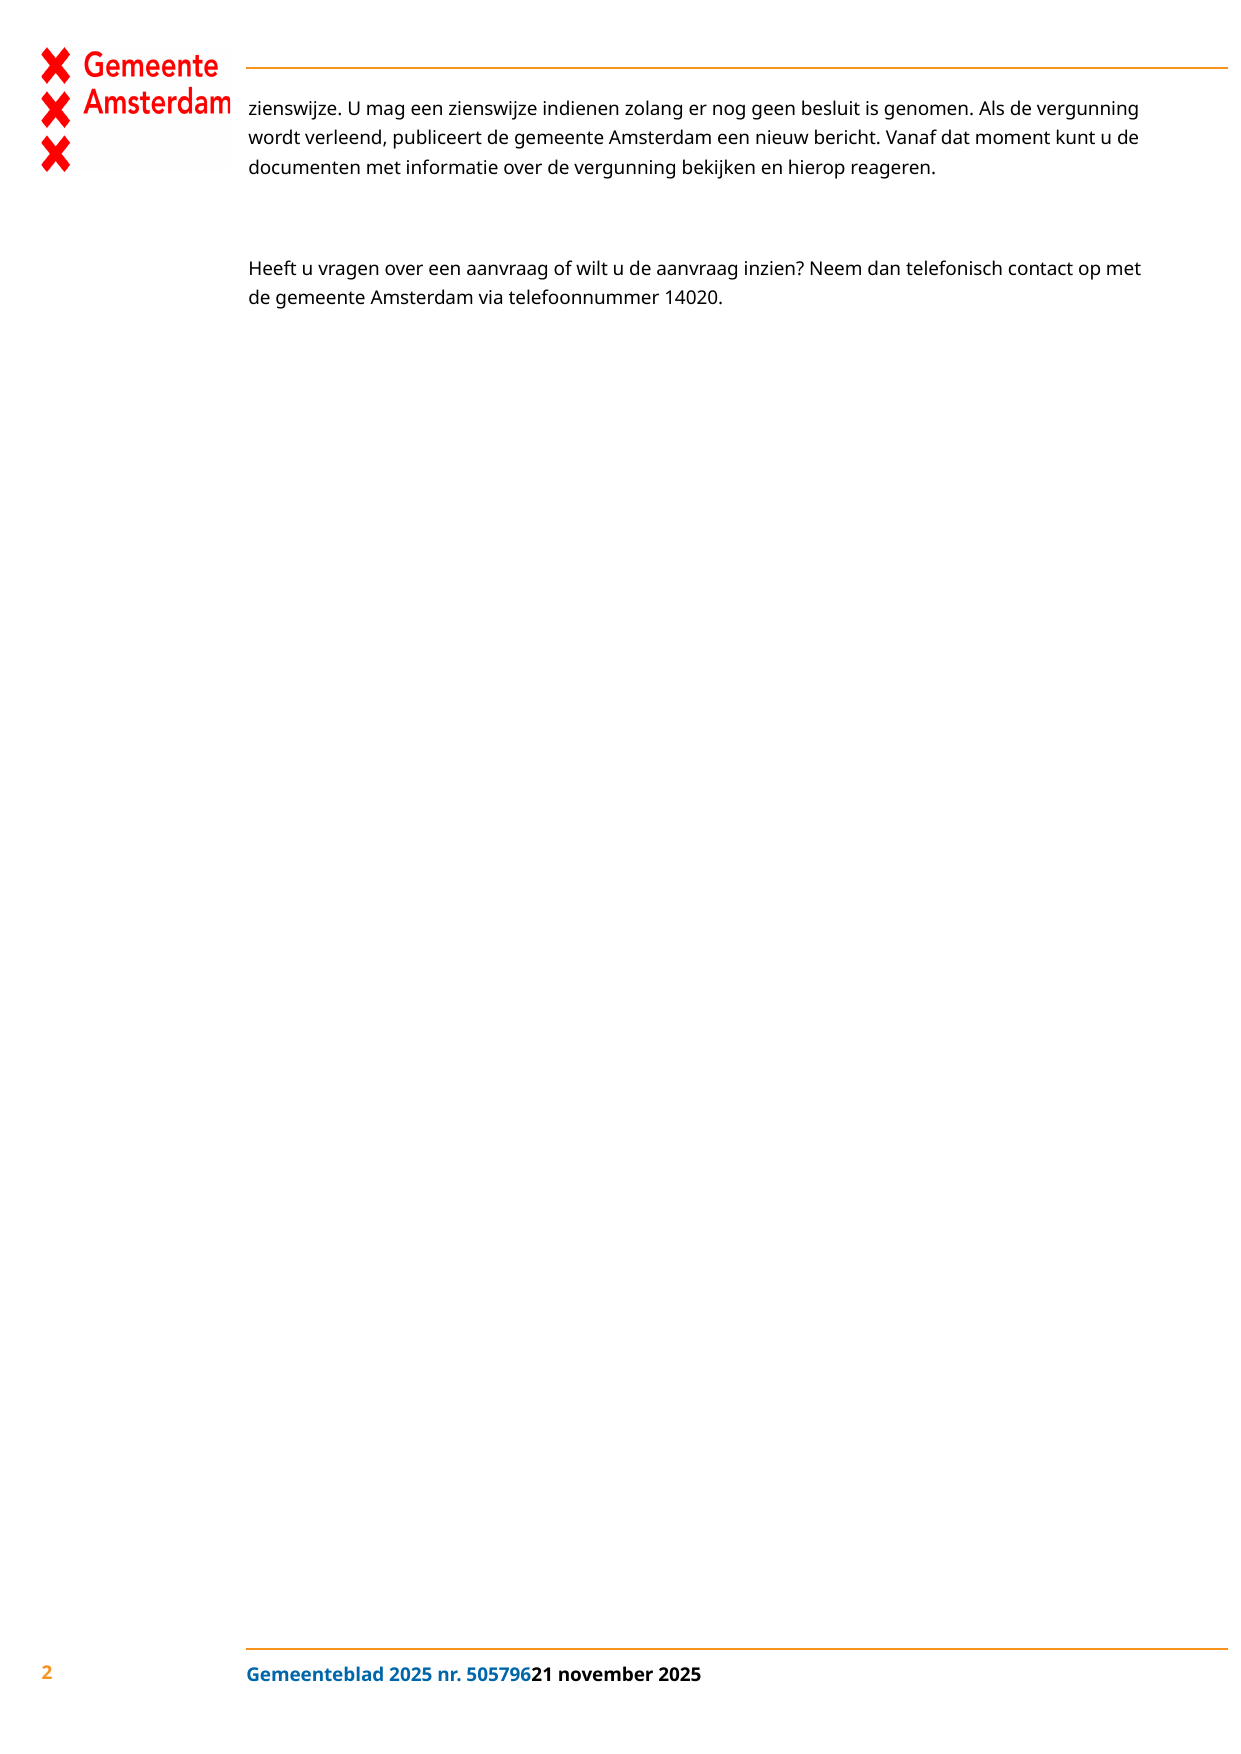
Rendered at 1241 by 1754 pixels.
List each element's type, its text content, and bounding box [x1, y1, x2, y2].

text Heeft u vragen over een aanvraag of wilt u de aanvraag inzien? Neem dan telefonisch contact op met de gemeente Amsterdam via telefoonnummer 14020. [248, 255, 1152, 310]
picture [41, 47, 231, 172]
text zienswijze. U mag een zienswijze indienen zolang er nog geen besluit is genomen. Als de vergunning wordt verleend, publiceert de gemeente Amsterdam een nieuw bericht. Vanaf dat moment kunt u de documenten met informatie over de vergunning bekijken en hierop reageren. [248, 95, 1152, 180]
